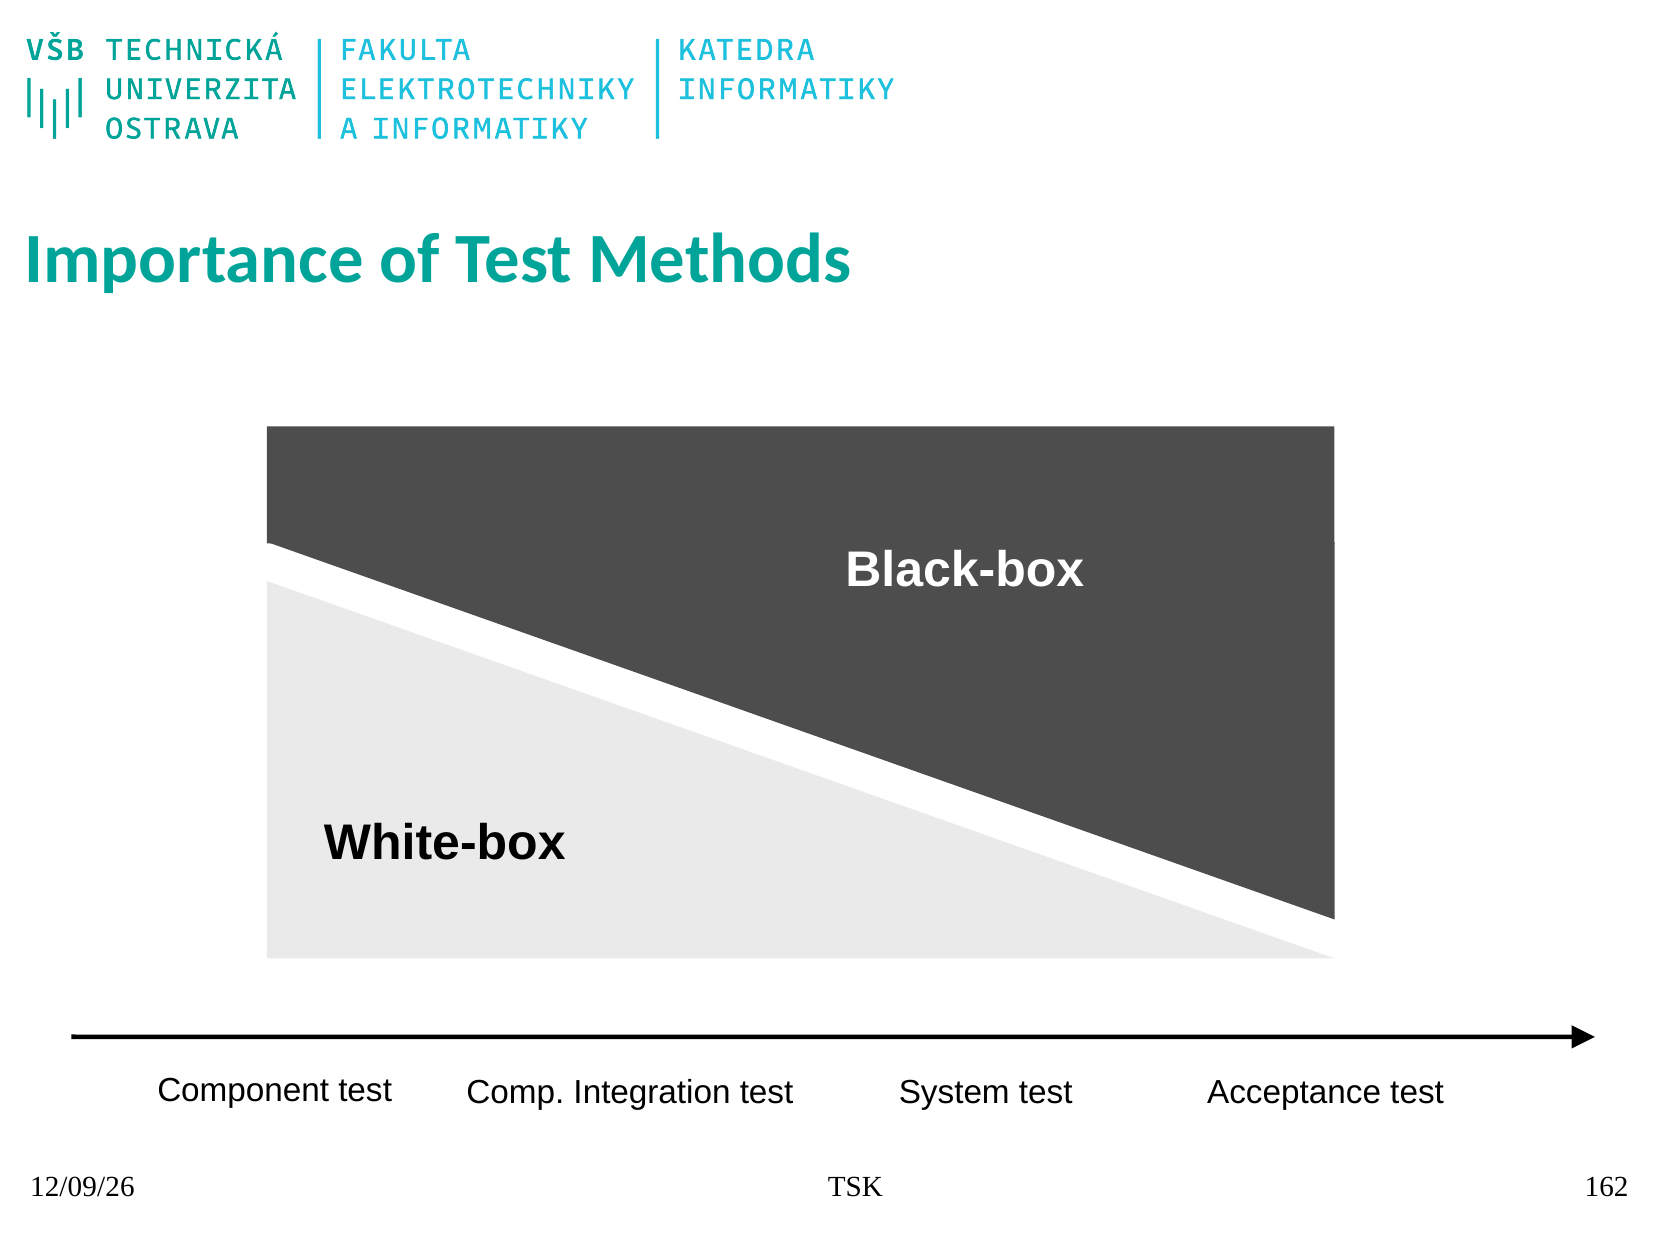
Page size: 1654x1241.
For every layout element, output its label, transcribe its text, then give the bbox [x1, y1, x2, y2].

text_box Comp. Integration test [451, 1062, 812, 1123]
text_box White-box [308, 802, 732, 885]
text_box [266, 426, 1335, 920]
text_box System test [883, 1062, 1131, 1123]
text_box Black-box [830, 528, 1251, 611]
text_box [266, 580, 1335, 959]
picture [26, 31, 894, 139]
text_box Component test [142, 1060, 436, 1122]
text_box Acceptance test [1192, 1062, 1493, 1123]
title Importance of Test Methods [24, 169, 1629, 300]
